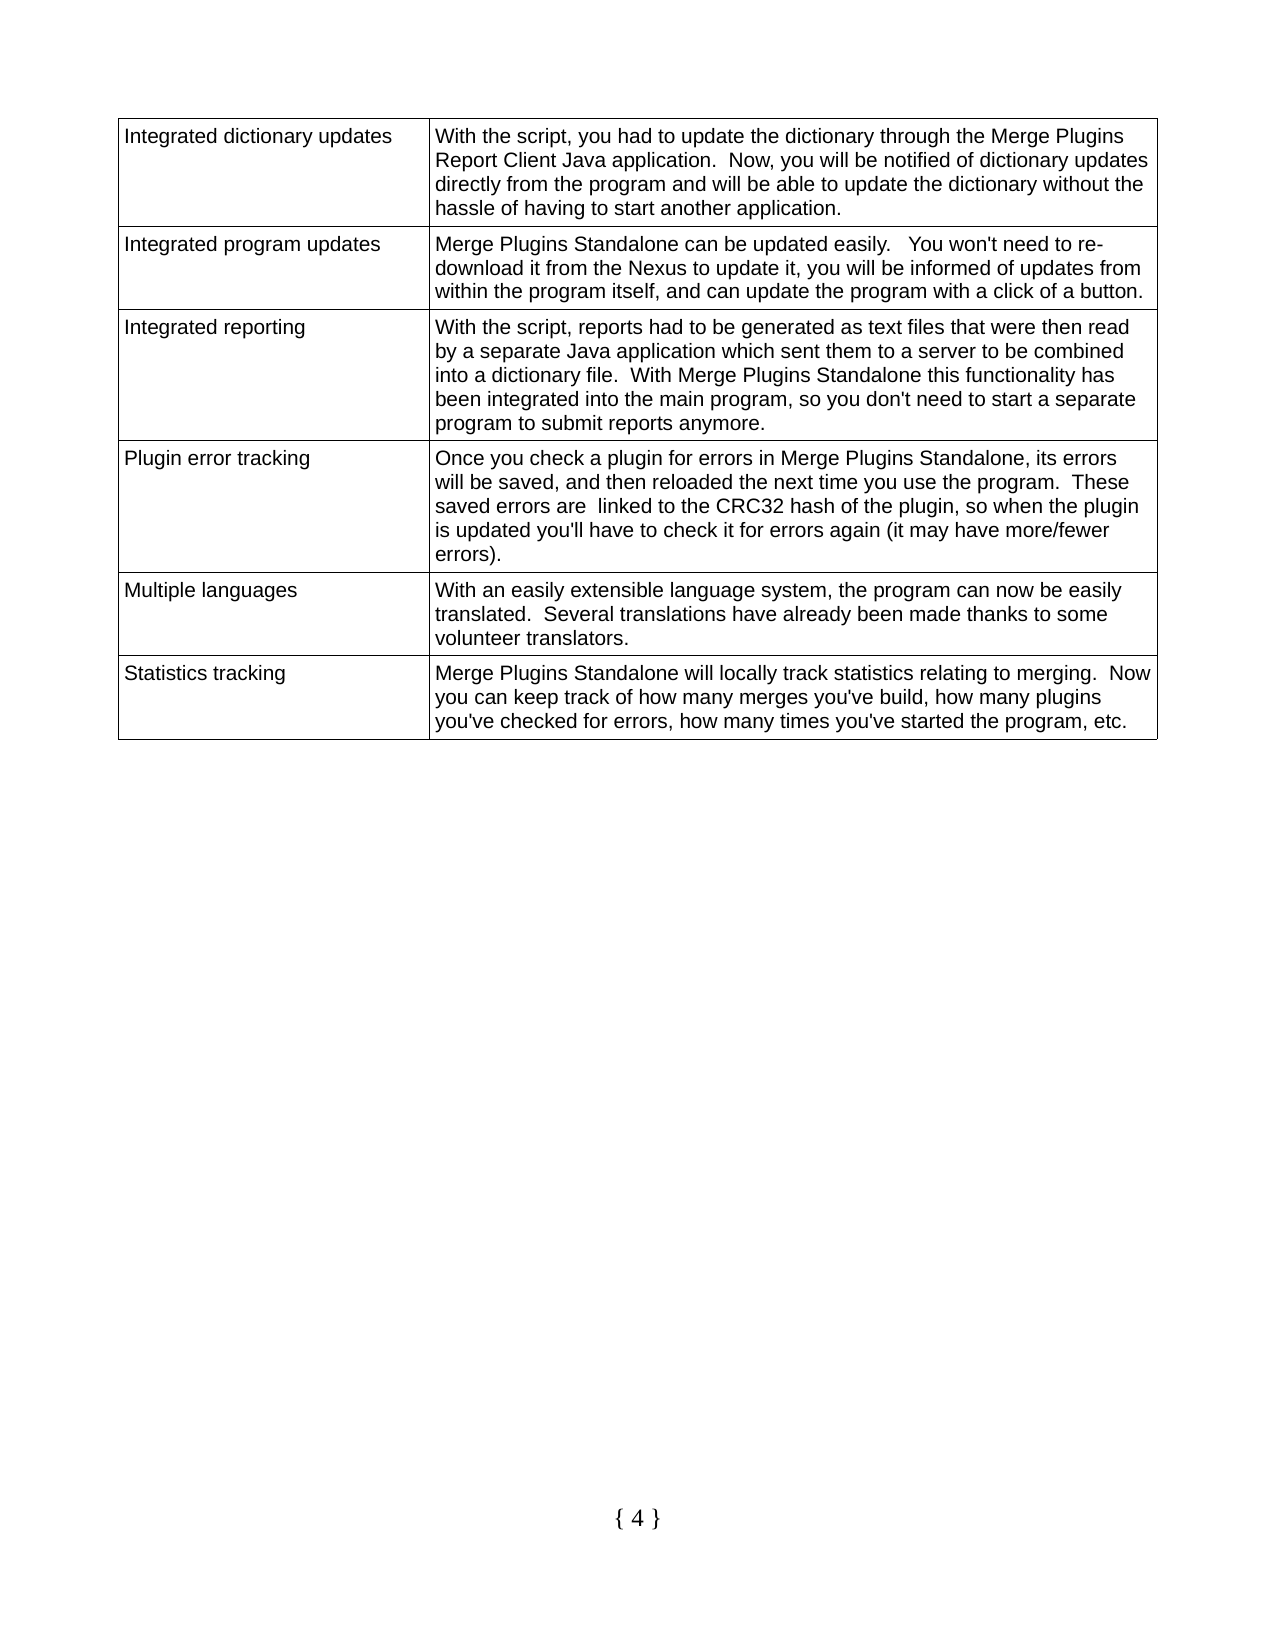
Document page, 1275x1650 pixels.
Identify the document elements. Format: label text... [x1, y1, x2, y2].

table_cell Integrated dictionary updates [119, 119, 429, 226]
table_cell Merge Plugins Standalone can be updated easily. You won't need to re-download it from the Nexus to update it, you will be informed of updates from within the program itself, and can update the program with a click of a button. [430, 227, 1157, 309]
table_cell With an easily extensible language system, the program can now be easily translated. Several translations have already been made thanks to some volunteer translators. [430, 573, 1157, 655]
table_cell Integrated program updates [119, 227, 429, 309]
table_cell With the script, you had to update the dictionary through the Merge Plugins Report Client Java application. Now, you will be notified of dictionary updates directly from the program and will be able to update the dictionary without the hassle of having to start another application. [430, 119, 1157, 226]
table_cell Multiple languages [119, 573, 429, 655]
table_cell Plugin error tracking [119, 441, 429, 572]
table_cell Merge Plugins Standalone will locally track statistics relating to merging. Now you can keep track of how many merges you've build, how many plugins you've checked for errors, how many times you've started the program, etc. [430, 656, 1157, 738]
table_cell Once you check a plugin for errors in Merge Plugins Standalone, its errors will be saved, and then reloaded the next time you use the program. These saved errors are linked to the CRC32 hash of the plugin, so when the plugin is updated you'll have to check it for errors again (it may have more/fewer errors). [430, 441, 1157, 572]
table_cell With the script, reports had to be generated as text files that were then read by a separate Java application which sent them to a server to be combined into a dictionary file. With Merge Plugins Standalone this functionality has been integrated into the main program, so you don't need to start a separate program to submit reports anymore. [430, 310, 1157, 440]
table_cell Integrated reporting [119, 310, 429, 440]
table_cell Statistics tracking [119, 656, 429, 738]
